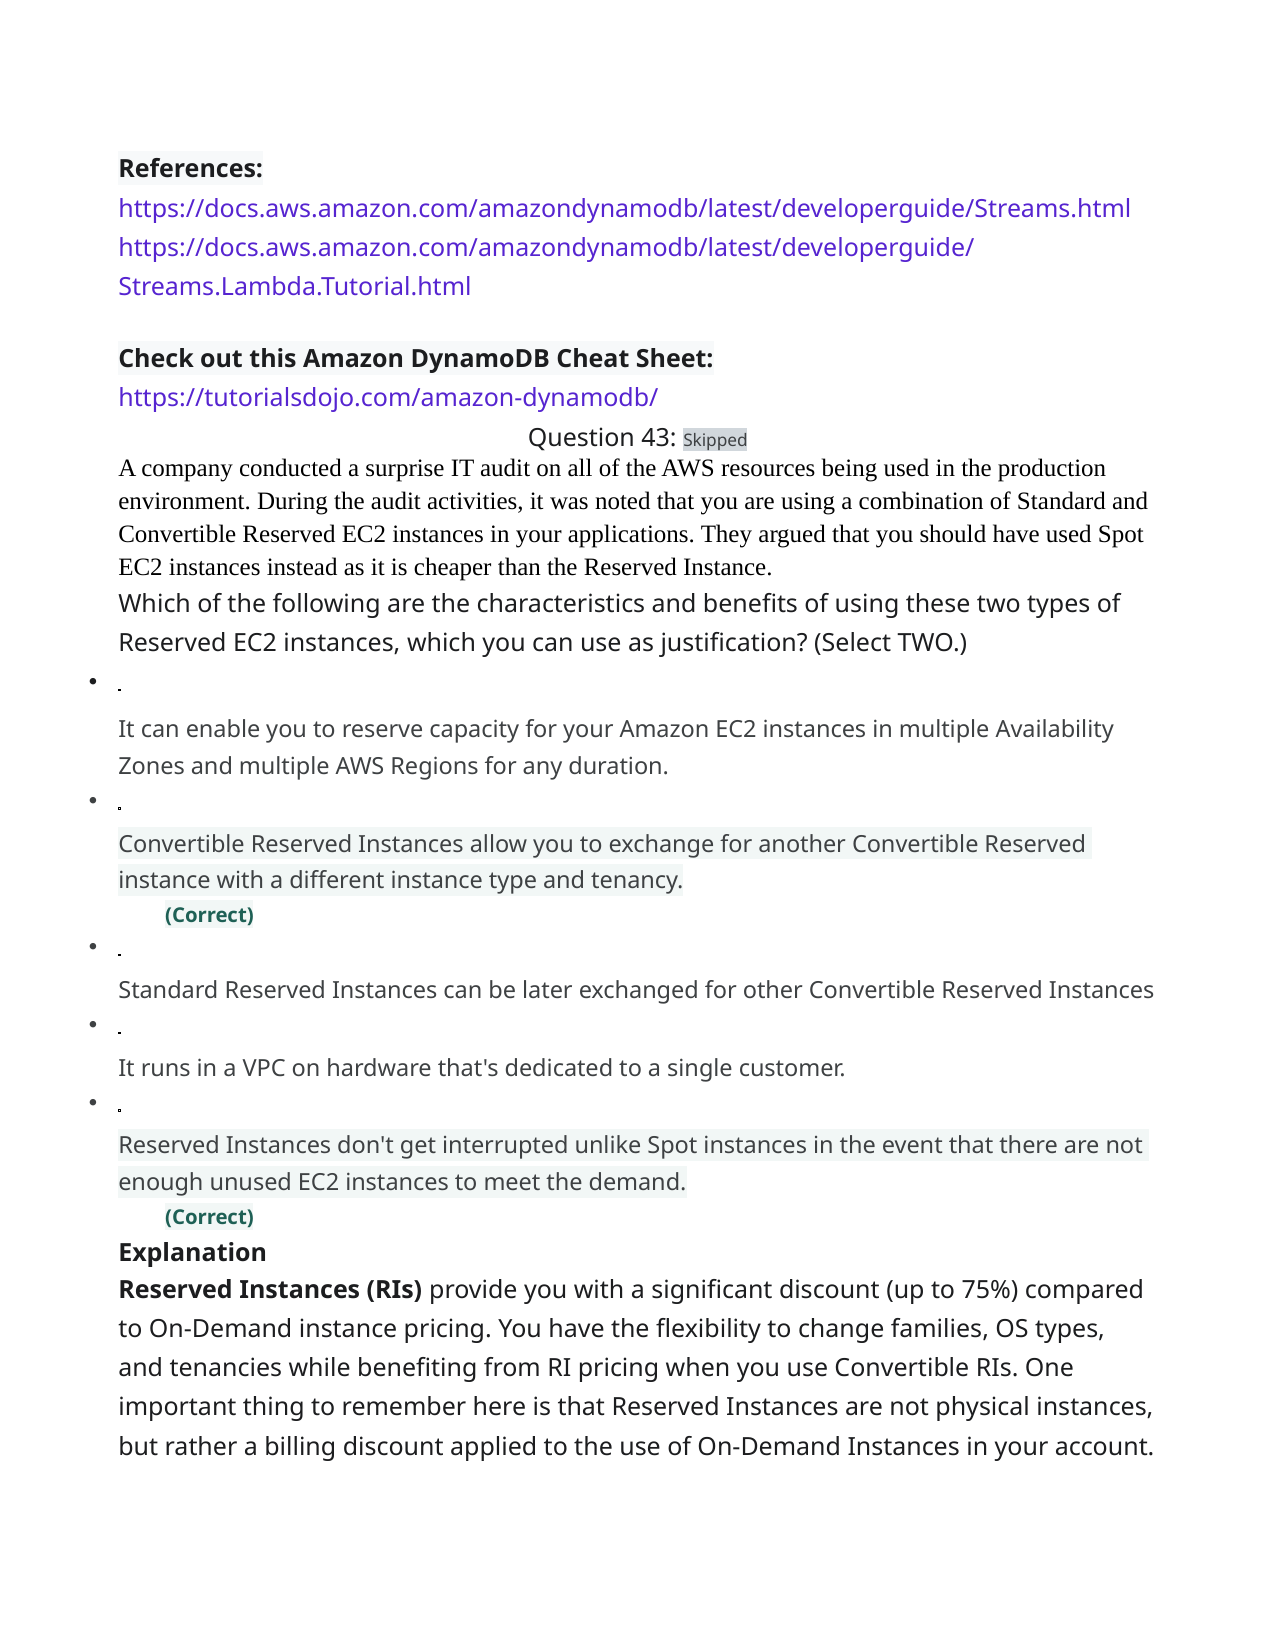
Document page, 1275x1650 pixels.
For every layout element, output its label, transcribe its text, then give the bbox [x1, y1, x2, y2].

list ​ [118, 1088, 1157, 1117]
text https://docs.aws.amazon.com/amazondynamodb/latest/developerguide/Streams.Lambda.Tutorial.html [118, 229, 1157, 303]
list Reserved Instances don't get interrupted unlike Spot instances in the event that there are not enough unused EC2 instances to meet the demand. [118, 1129, 1157, 1198]
text Which of the following are the characteristics and benefits of using these two types of Reserved EC2 instances, which you can use as justification? (Select TWO.) [118, 585, 1157, 658]
text A company conducted a surprise IT audit on all of the AWS resources being used in the production environment. During the audit activities, it was noted that you are using a combination of Standard and Convertible Reserved EC2 instances in your applications. They argued that you should have used Spot EC2 instances instead as it is cheaper than the Reserved Instance. [118, 453, 1157, 581]
subtitle Explanation [118, 1234, 1157, 1268]
list ​ [118, 664, 1157, 698]
list It runs in a VPC on hardware that's dedicated to a single customer. [118, 1051, 1157, 1083]
list (Correct) [165, 900, 1157, 928]
text Question 43: Skipped [118, 419, 1157, 453]
list ​ [118, 932, 1157, 961]
text https://docs.aws.amazon.com/amazondynamodb/latest/developerguide/Streams.html [118, 190, 1157, 224]
list ​ [118, 1010, 1157, 1039]
text Check out this Amazon DynamoDB Cheat Sheet: [118, 341, 1157, 375]
list Convertible Reserved Instances allow you to exchange for another Convertible Reserved instance with a different instance type and tenancy. [118, 827, 1157, 896]
list ​ [118, 786, 1157, 814]
list It can enable you to reserve capacity for your Amazon EC2 instances in multiple Availability Zones and multiple AWS Regions for any duration. [118, 712, 1157, 781]
list (Correct) [165, 1202, 1157, 1230]
list Standard Reserved Instances can be later exchanged for other Convertible Reserved Instances [118, 973, 1157, 1005]
text https://tutorialsdojo.com/amazon-dynamodb/ [118, 380, 1157, 414]
text References: [118, 151, 1157, 185]
text Reserved Instances (RIs) provide you with a significant discount (up to 75%) compared to On-Demand instance pricing. You have the flexibility to change families, OS types, and tenancies while benefiting from RI pricing when you use Convertible RIs. One important thing to remember here is that Reserved Instances are not physical instances, but rather a billing discount applied to the use of On-Demand Instances in your account. [118, 1272, 1157, 1462]
